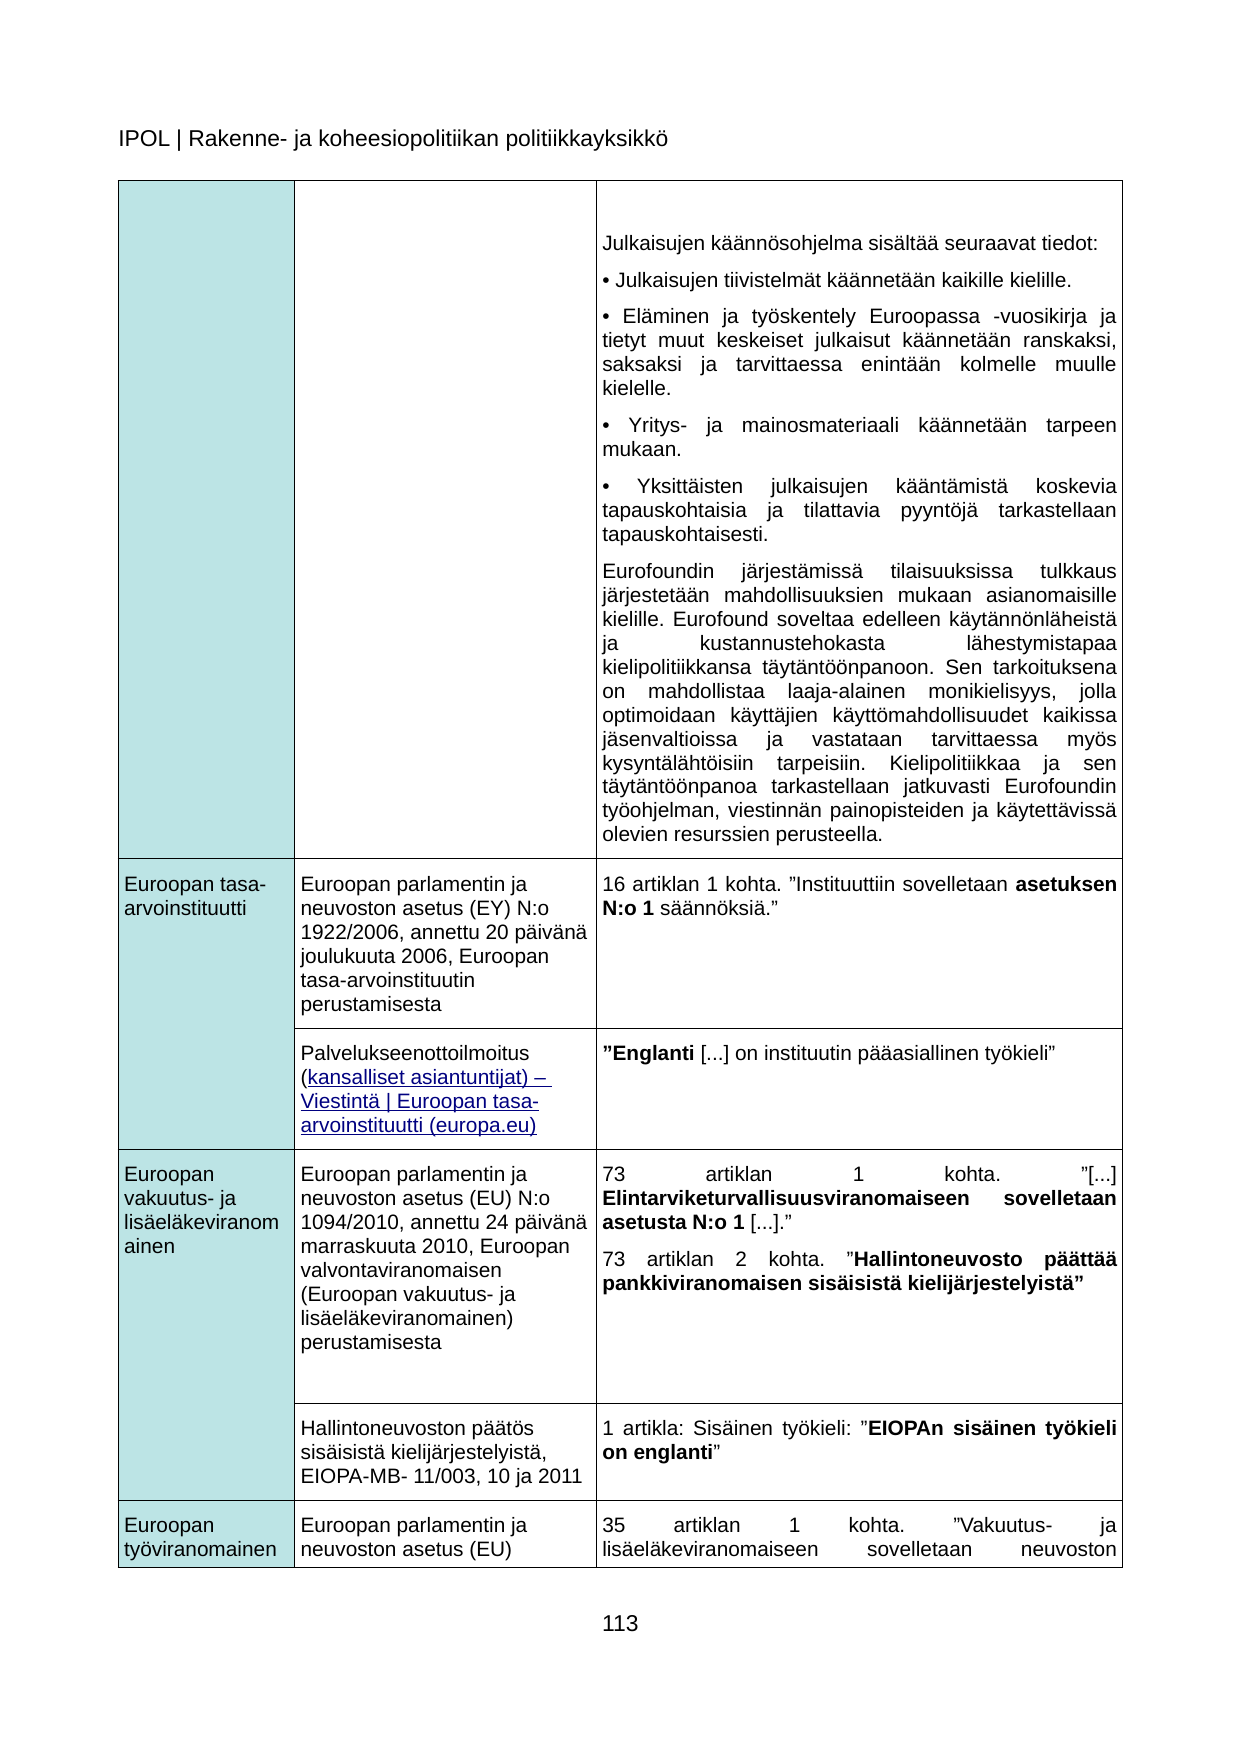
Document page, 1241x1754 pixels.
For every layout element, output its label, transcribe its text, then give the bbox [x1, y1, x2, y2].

table_cell 73 artiklan 1 kohta. ”[...] Elintarviketurvallisuusviranomaiseen sovelletaan asetusta N:o 1 [...].” 73 artiklan 2 kohta. ”Hallintoneuvosto päättää pankkiviranomaisen sisäisistä kielijärjestelyistä” [597, 1150, 1122, 1403]
table_cell Euroopan parlamentin ja neuvoston asetus (EU) N:o 1094/2010, annettu 24 päivänä marraskuuta 2010, Euroopan valvontaviranomaisen (Euroopan vakuutus- ja lisäeläkeviranomainen) perustamisesta [295, 1150, 596, 1403]
table_cell ”Englanti [...] on instituutin pääasiallinen työkieli” [597, 1029, 1122, 1149]
table_cell Palvelukseenottoilmoitus (kansalliset asiantuntijat) – Viestintä | Euroopan tasa-arvoinstituutti (europa.eu) [295, 1029, 596, 1149]
table_cell Hallintoneuvoston päätös sisäisistä kielijärjestelyistä, EIOPA-MB- 11/003, 10 ja 2011 [295, 1404, 596, 1500]
table_cell Euroopan vakuutus- ja lisäeläkeviranomainen [119, 1150, 294, 1500]
table_cell 35 artiklan 1 kohta. ”Vakuutus- ja lisäeläkeviranomaiseen sovelletaan neuvoston [597, 1501, 1122, 1567]
table_cell Euroopan työviranomainen [119, 1501, 294, 1567]
table_cell Euroopan tasa-arvoinstituutti [119, 859, 294, 1149]
table_cell Julkaisujen käännösohjelma sisältää seuraavat tiedot: • Julkaisujen tiivistelmät käännetään kaikille kielille. • Eläminen ja työskentely Euroopassa -vuosikirja ja tietyt muut keskeiset julkaisut käännetään ranskaksi, saksaksi ja tarvittaessa enintään kolmelle muulle kielelle. • Yritys- ja mainosmateriaali käännetään tarpeen mukaan. • Yksittäisten julkaisujen kääntämistä koskevia tapauskohtaisia ja tilattavia pyyntöjä tarkastellaan tapauskohtaisesti. Eurofoundin järjestämissä tilaisuuksissa tulkkaus järjestetään mahdollisuuksien mukaan asianomaisille kielille. Eurofound soveltaa edelleen käytännönläheistä ja kustannustehokasta lähestymistapaa kielipolitiikkansa täytäntöönpanoon. Sen tarkoituksena on mahdollistaa laaja-alainen monikielisyys, jolla optimoidaan käyttäjien käyttömahdollisuudet kaikissa jäsenvaltioissa ja vastataan tarvittaessa myös kysyntälähtöisiin tarpeisiin. Kielipolitiikkaa ja sen täytäntöönpanoa tarkastellaan jatkuvasti Eurofoundin työohjelman, viestinnän painopisteiden ja käytettävissä olevien resurssien perusteella. [597, 181, 1122, 858]
table_cell [295, 181, 596, 858]
table_cell Euroopan parlamentin ja neuvoston asetus (EU) [295, 1501, 596, 1567]
table_cell Euroopan parlamentin ja neuvoston asetus (EY) N:o 1922/2006, annettu 20 päivänä joulukuuta 2006, Euroopan tasa-arvoinstituutin perustamisesta [295, 859, 596, 1027]
table_cell [119, 181, 294, 858]
table_cell 16 artiklan 1 kohta. ”Instituuttiin sovelletaan asetuksen N:o 1 säännöksiä.” [597, 859, 1122, 1027]
table_cell 1 artikla: Sisäinen työkieli: ”EIOPAn sisäinen työkieli on englanti” [597, 1404, 1122, 1500]
